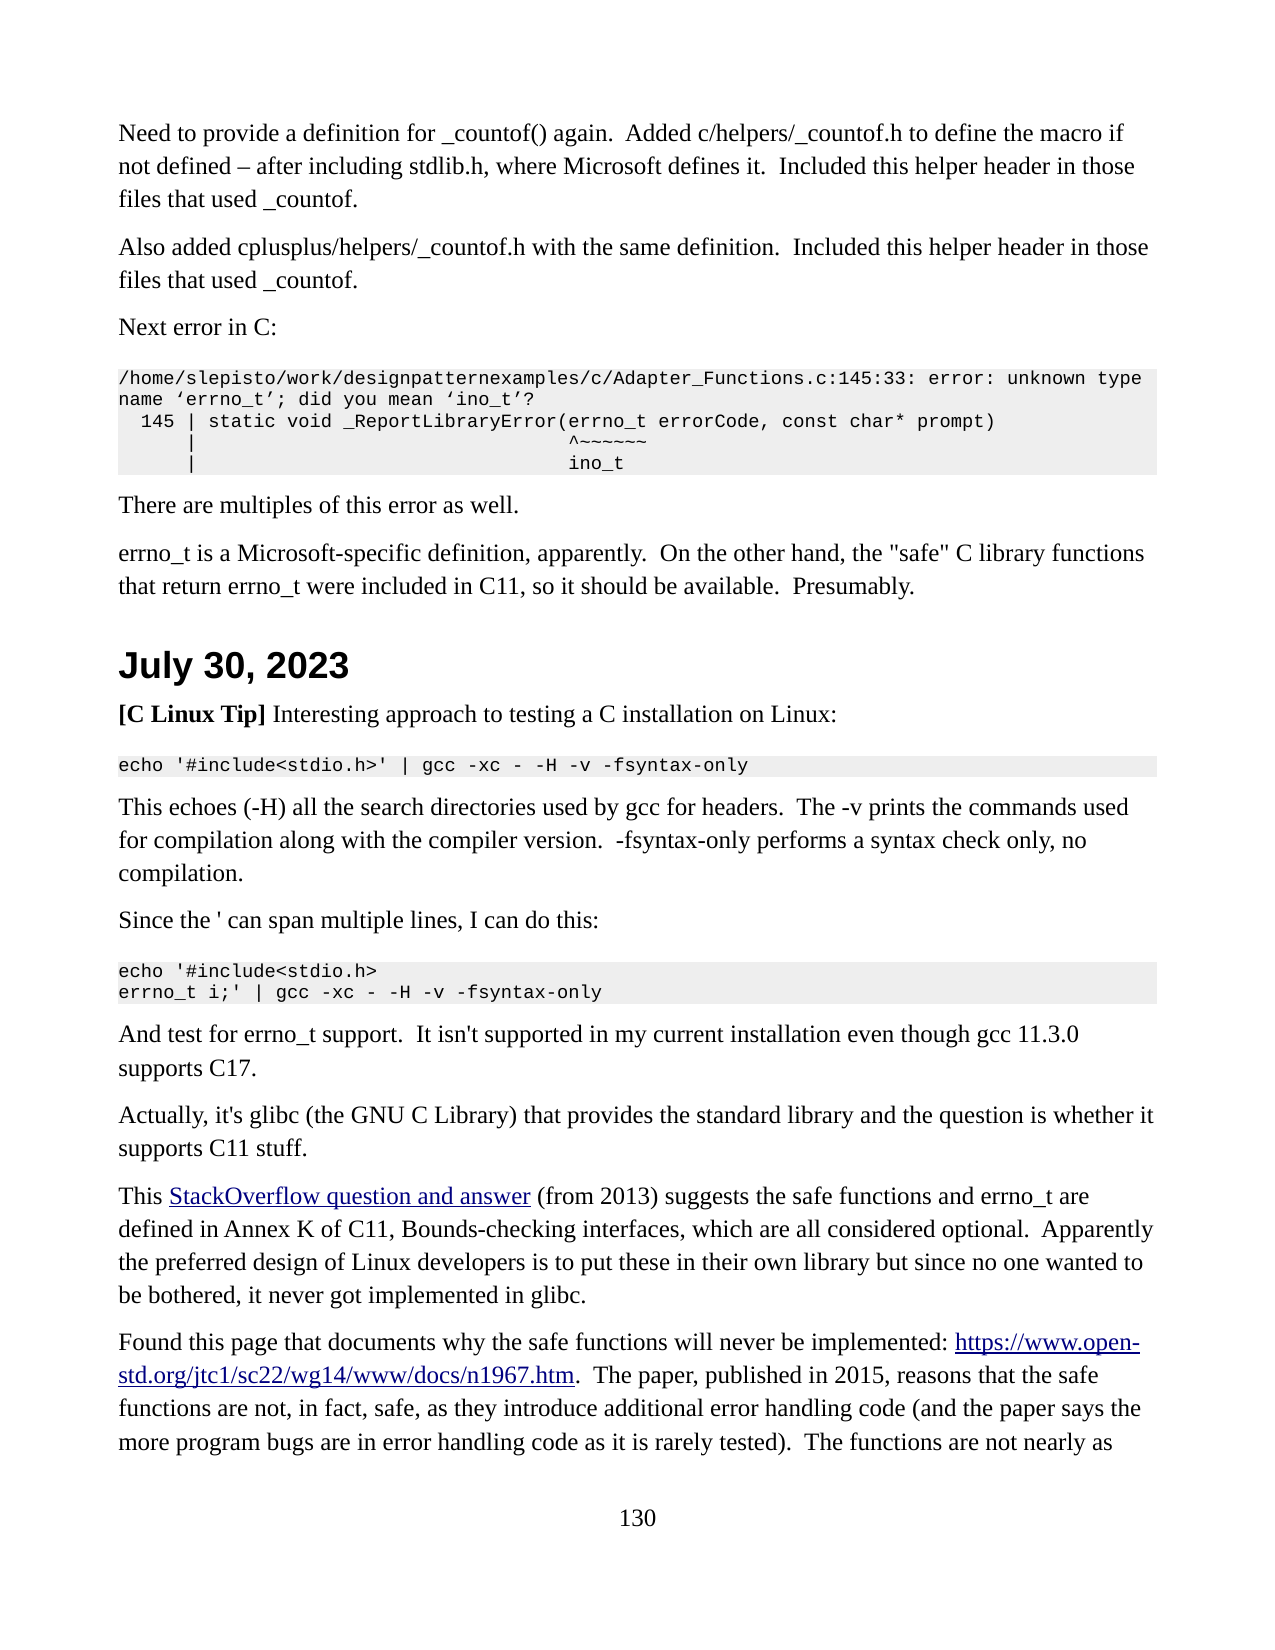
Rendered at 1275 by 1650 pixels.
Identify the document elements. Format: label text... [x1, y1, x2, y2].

subtitle July 30, 2023 [118, 643, 1157, 687]
text And test for errno_t support. It isn't supported in my current installation even though gcc 11.3.0 supports C17. [118, 1019, 1157, 1081]
text | ^~~~~~~ [118, 433, 1157, 454]
text /home/slepisto/work/designpatternexamples/c/Adapter_Functions.c:145:33: error: unknown type name ‘errno_t’; did you mean ‘ino_t’? [118, 369, 1157, 411]
text Found this page that documents why the safe functions will never be implemented: https://www.open-std.org/jtc1/sc22/wg14/www/docs/n1967.htm. The paper, published in 2015, reasons that the safe functions are not, in fact, safe, as they introduce additional error handling code (and the paper says the more program bugs are in error handling code as it is rarely tested). The functions are not nearly as [118, 1327, 1157, 1455]
text errno_t i;' | gcc -xc - -H -v -fsyntax-only [118, 983, 1157, 1004]
text 145 | static void _ReportLibraryError(errno_t errorCode, const char* prompt) [118, 411, 1157, 433]
text This StackOverflow question and answer (from 2013) suggests the safe functions and errno_t are defined in Annex K of C11, Bounds-checking interfaces, which are all considered optional. Apparently the preferred design of Linux developers is to put these in their own library but since no one wanted to be bothered, it never got implemented in glibc. [118, 1181, 1157, 1309]
text Need to provide a definition for _countof() again. Added c/helpers/_countof.h to define the macro if not defined – after including stdlib.h, where Microsoft defines it. Included this helper header in those files that used _countof. [118, 118, 1157, 213]
text [C Linux Tip] Interesting approach to testing a C installation on Linux: [118, 699, 1157, 728]
text Also added cplusplus/helpers/_countof.h with the same definition. Included this helper header in those files that used _countof. [118, 232, 1157, 293]
text There are multiples of this error as well. [118, 490, 1157, 519]
text echo '#include<stdio.h> [118, 962, 1157, 983]
text errno_t is a Microsoft-specific definition, apparently. On the other hand, the "safe" C library functions that return errno_t were included in C11, so it should be available. Presumably. [118, 538, 1157, 599]
text echo '#include<stdio.h>' | gcc -xc - -H -v -fsyntax-only [118, 756, 1157, 777]
text | ino_t [118, 454, 1157, 475]
text Actually, it's glibc (the GNU C Library) that provides the standard library and the question is whether it supports C11 stuff. [118, 1100, 1157, 1162]
text Next error in C: [118, 312, 1157, 341]
text This echoes (-H) all the search directories used by gcc for headers. The -v prints the commands used for compilation along with the compiler version. -fsyntax-only performs a syntax check only, no compilation. [118, 792, 1157, 887]
text Since the ' can span multiple lines, I can do this: [118, 906, 1157, 934]
